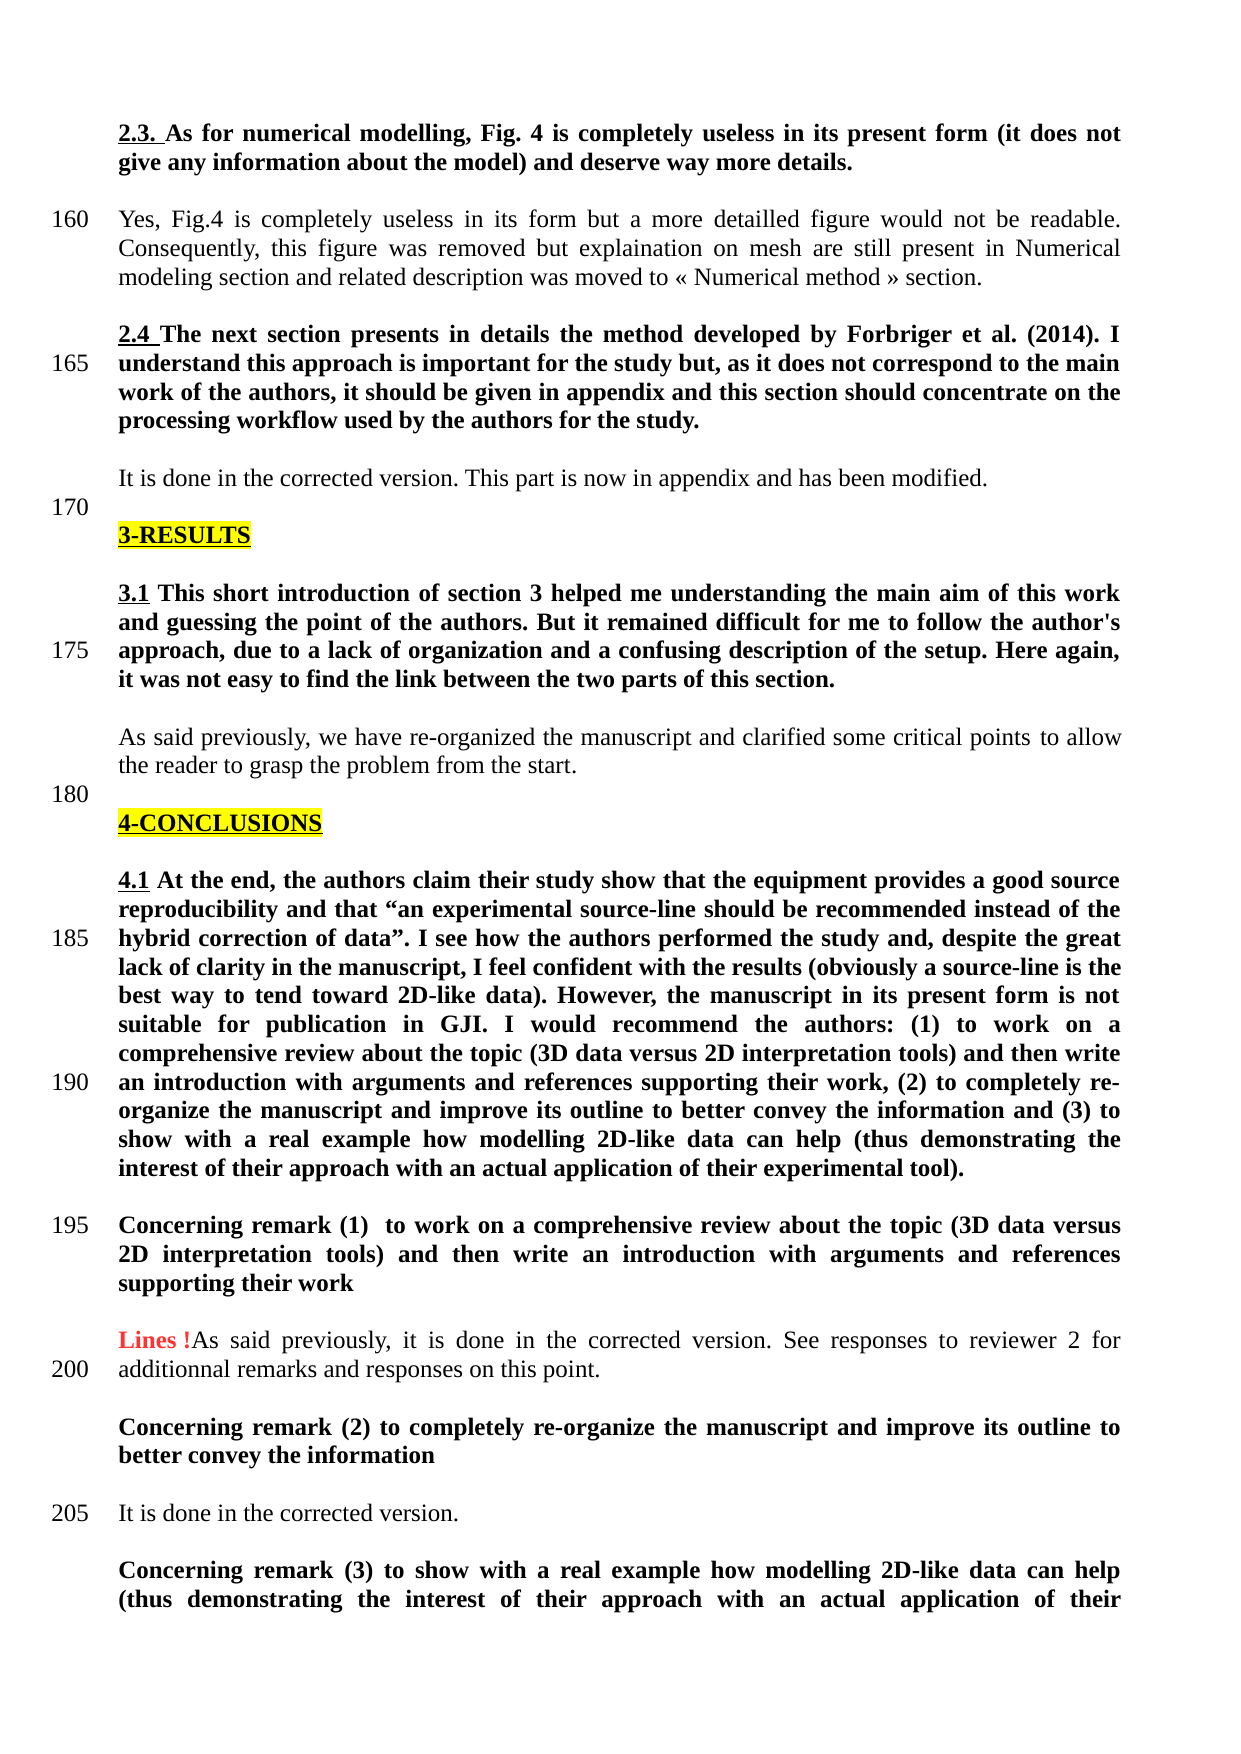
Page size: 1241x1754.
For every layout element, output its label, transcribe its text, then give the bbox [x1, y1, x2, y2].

text Yes, Fig.4 is completely useless in its form but a more detailled figure would not be readable. Consequently, this figure was removed but explaination on mesh are still present in Numerical modeling section and related description was moved to « Numerical method » section. [118, 204, 1122, 291]
text Lines !As said previously, it is done in the corrected version. See responses to reviewer 2 for additionnal remarks and responses on this point. [118, 1326, 1122, 1383]
text 3.1 This short introduction of section 3 helped me understanding the main aim of this work and guessing the point of the authors. But it remained difficult for me to follow the author's approach, due to a lack of organization and a confusing description of the setup. Here again, it was not easy to find the link between the two parts of this section. [118, 578, 1122, 693]
text Concerning remark (3) to show with a real example how modelling 2D-like data can help (thus demonstrating the interest of their approach with an actual application of their [118, 1556, 1122, 1613]
text 4-CONCLUSIONS [118, 808, 1122, 837]
text As said previously, we have re-organized the manuscript and clarified some critical points to allow the reader to grasp the problem from the start. [118, 722, 1122, 779]
text It is done in the corrected version. This part is now in appendix and has been modified. [118, 463, 1122, 492]
text 2.4 The next section presents in details the method developed by Forbriger et al. (2014). I understand this approach is important for the study but, as it does not correspond to the main work of the authors, it should be given in appendix and this section should concentrate on the processing workflow used by the authors for the study. [118, 319, 1122, 434]
text Concerning remark (1) to work on a comprehensive review about the topic (3D data versus 2D interpretation tools) and then write an introduction with arguments and references supporting their work [118, 1211, 1122, 1297]
text Concerning remark (2) to completely re-organize the manuscript and improve its outline to better convey the information [118, 1412, 1122, 1469]
text 4.1 At the end, the authors claim their study show that the equipment provides a good source reproducibility and that “an experimental source-line should be recommended instead of the hybrid correction of data”. I see how the authors performed the study and, despite the great lack of clarity in the manuscript, I feel confident with the results (obviously a source-line is the best way to tend toward 2D-like data). However, the manuscript in its present form is not suitable for publication in GJI. I would recommend the authors: (1) to work on a comprehensive review about the topic (3D data versus 2D interpretation tools) and then write an introduction with arguments and references supporting their work, (2) to completely re-organize the manuscript and improve its outline to better convey the information and (3) to show with a real example how modelling 2D-like data can help (thus demonstrating the interest of their approach with an actual application of their experimental tool). [118, 866, 1122, 1182]
text 3-RESULTS [118, 521, 1122, 549]
text 2.3. As for numerical modelling, Fig. 4 is completely useless in its present form (it does not give any information about the model) and deserve way more details. [118, 118, 1122, 176]
text It is done in the corrected version. [118, 1498, 1122, 1527]
